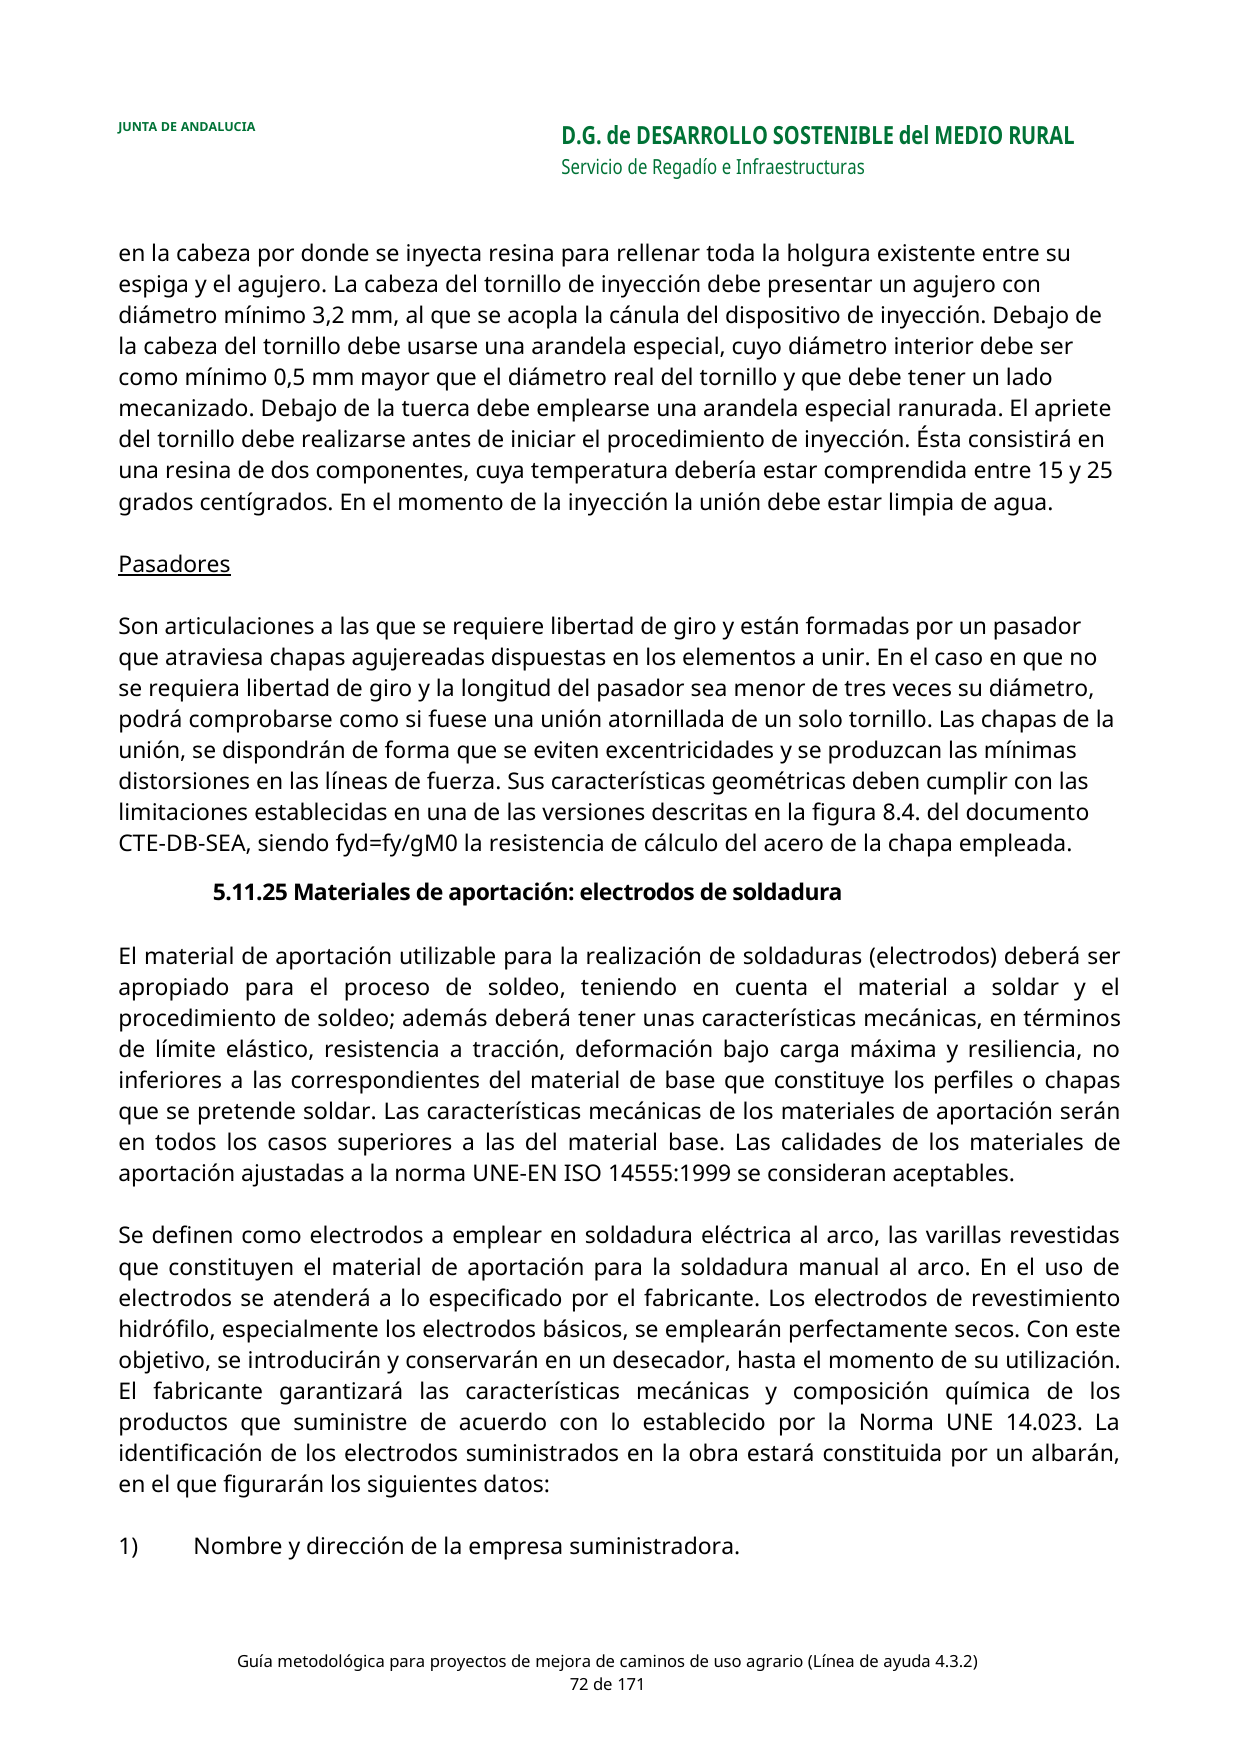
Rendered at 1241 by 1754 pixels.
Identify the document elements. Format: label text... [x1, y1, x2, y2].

text Son articulaciones a las que se requiere libertad de giro y están formadas por un pasador que atraviesa chapas agujereadas dispuestas en los elementos a unir. En el caso en que no se requiera libertad de giro y la longitud del pasador sea menor de tres veces su diámetro, podrá comprobarse como si fuese una unión atornillada de un solo tornillo. Las chapas de la unión, se dispondrán de forma que se eviten excentricidades y se produzcan las mínimas distorsiones en las líneas de fuerza. Sus características geométricas deben cumplir con las limitaciones establecidas en una de las versiones descritas en la figura 8.4. del documento CTE-DB-SEA, siendo fyd=fy/gM0 la resistencia de cálculo del acero de la chapa empleada. [118, 610, 1122, 858]
text en la cabeza por donde se inyecta resina para rellenar toda la holgura existente entre su espiga y el agujero. La cabeza del tornillo de inyección debe presentar un agujero con diámetro mínimo 3,2 mm, al que se acopla la cánula del dispositivo de inyección. Debajo de la cabeza del tornillo debe usarse una arandela especial, cuyo diámetro interior debe ser como mínimo 0,5 mm mayor que el diámetro real del tornillo y que debe tener un lado mecanizado. Debajo de la tuerca debe emplearse una arandela especial ranurada. El apriete del tornillo debe realizarse antes de iniciar el procedimiento de inyección. Ésta consistirá en una resina de dos componentes, cuya temperatura debería estar comprendida entre 15 y 25 grados centígrados. En el momento de la inyección la unión debe estar limpia de agua. [118, 237, 1122, 517]
subtitle 5.11.25 Materiales de aportación: electrodos de soldadura [177, 876, 1122, 907]
list Nombre y dirección de la empresa suministradora. [118, 1530, 1122, 1561]
text El material de aportación utilizable para la realización de soldaduras (electrodos) deberá ser apropiado para el proceso de soldeo, teniendo en cuenta el material a soldar y el procedimiento de soldeo; además deberá tener unas características mecánicas, en términos de límite elástico, resistencia a tracción, deformación bajo carga máxima y resiliencia, no inferiores a las correspondientes del material de base que constituye los perfiles o chapas que se pretende soldar. Las características mecánicas de los materiales de aportación serán en todos los casos superiores a las del material base. Las calidades de los materiales de aportación ajustadas a la norma UNE-EN ISO 14555:1999 se consideran aceptables. [118, 940, 1122, 1188]
text Pasadores [118, 548, 1122, 579]
text Se definen como electrodos a emplear en soldadura eléctrica al arco, las varillas revestidas que constituyen el material de aportación para la soldadura manual al arco. En el uso de electrodos se atenderá a lo especificado por el fabricante. Los electrodos de revestimiento hidrófilo, especialmente los electrodos básicos, se emplearán perfectamente secos. Con este objetivo, se introducirán y conservarán en un desecador, hasta el momento de su utilización. El fabricante garantizará las características mecánicas y composición química de los productos que suministre de acuerdo con lo establecido por la Norma UNE 14.023. La identificación de los electrodos suministrados en la obra estará constituida por un albarán, en el que figurarán los siguientes datos: [118, 1219, 1122, 1499]
